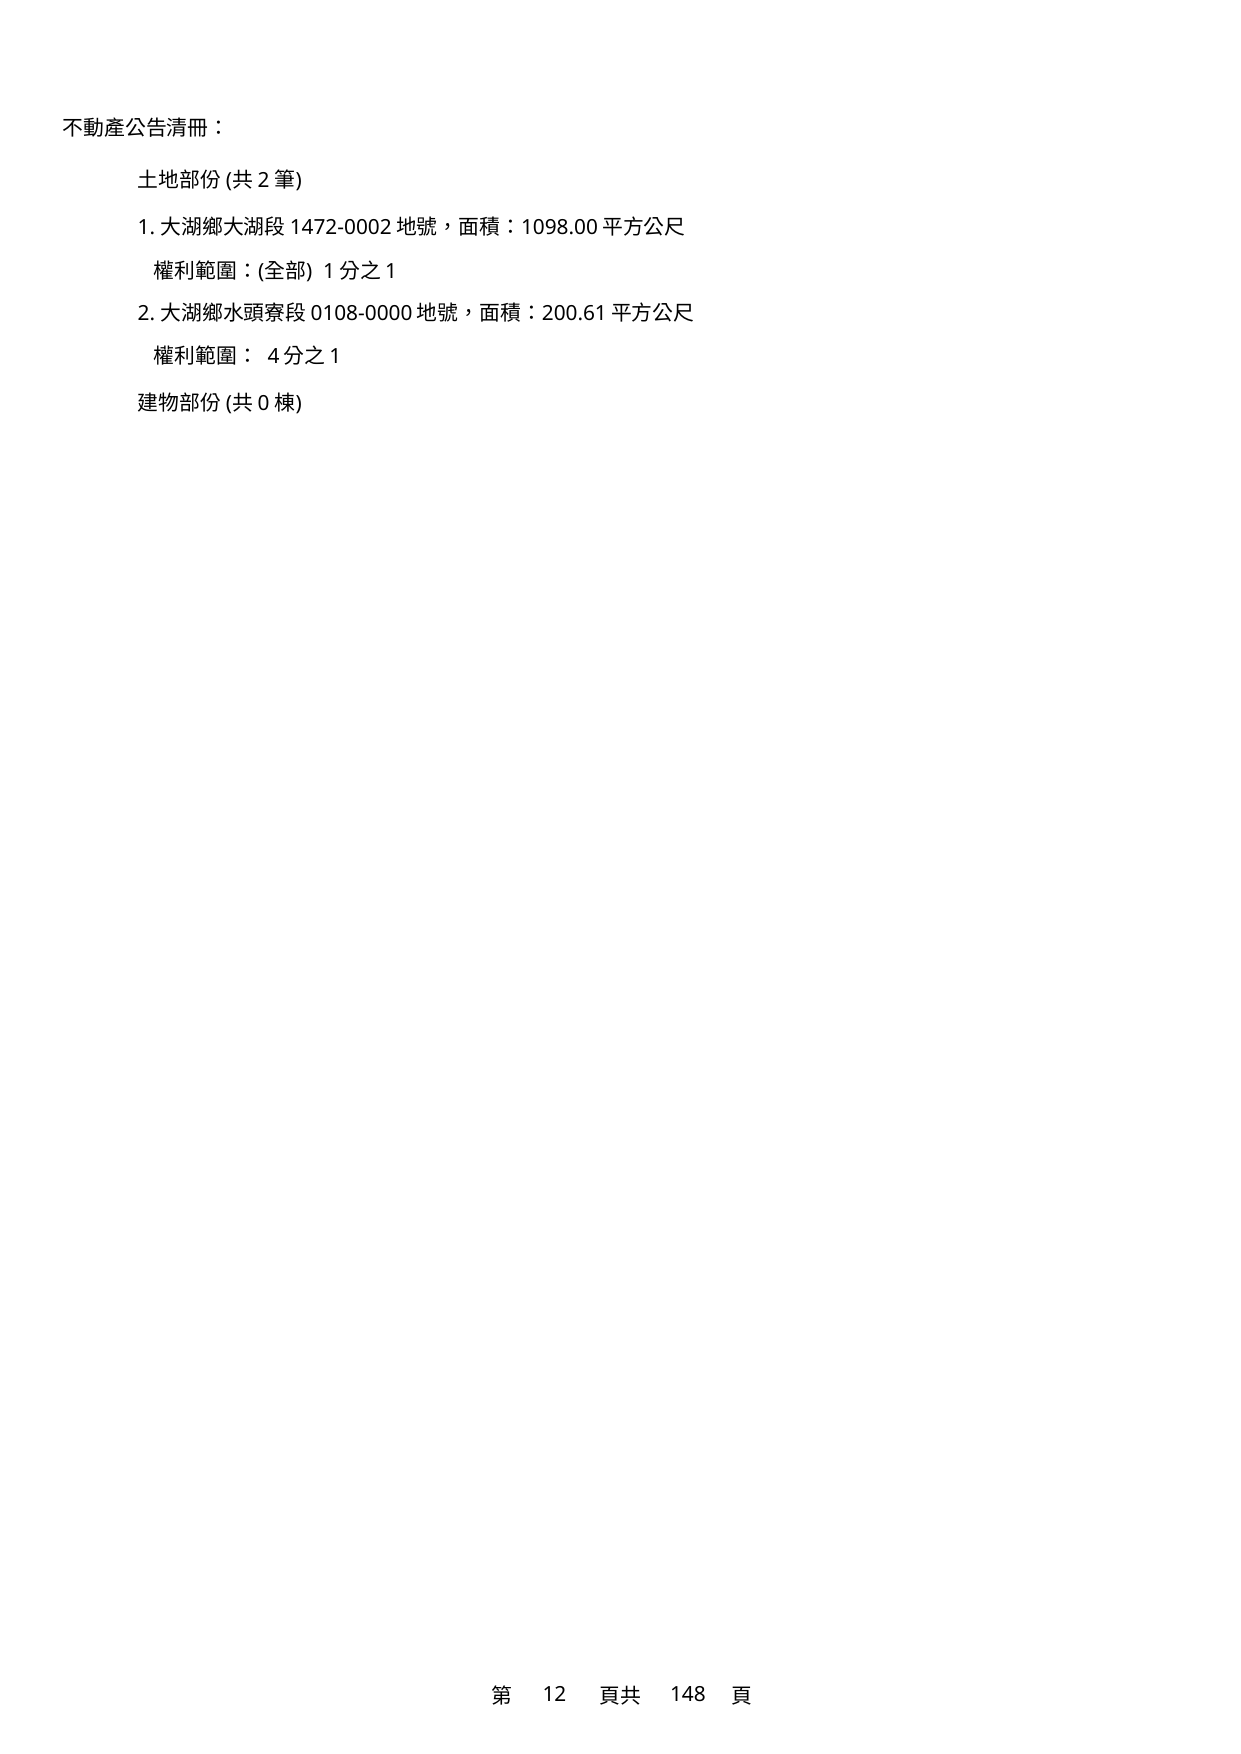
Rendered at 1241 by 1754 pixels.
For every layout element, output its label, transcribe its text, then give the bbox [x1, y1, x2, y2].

text 土地部份 (共 2 筆) [62, 150, 1177, 194]
text 不動產公告清冊： [62, 98, 1177, 142]
text 148 [654, 1679, 721, 1708]
text 12 [523, 1679, 585, 1708]
text 頁共 [585, 1679, 654, 1709]
text 1. 大湖鄉大湖段1472-0002地號，面積：1098.00平方公尺 權利範圍：(全部) 1分之1 [62, 197, 1177, 282]
text 2. 大湖鄉水頭寮段0108-0000地號，面積：200.61平方公尺 權利範圍： 4分之1 [62, 282, 1177, 370]
text 建物部份 (共 0 棟) [62, 373, 1177, 417]
text 第 [481, 1679, 523, 1709]
text 頁 [721, 1679, 762, 1709]
